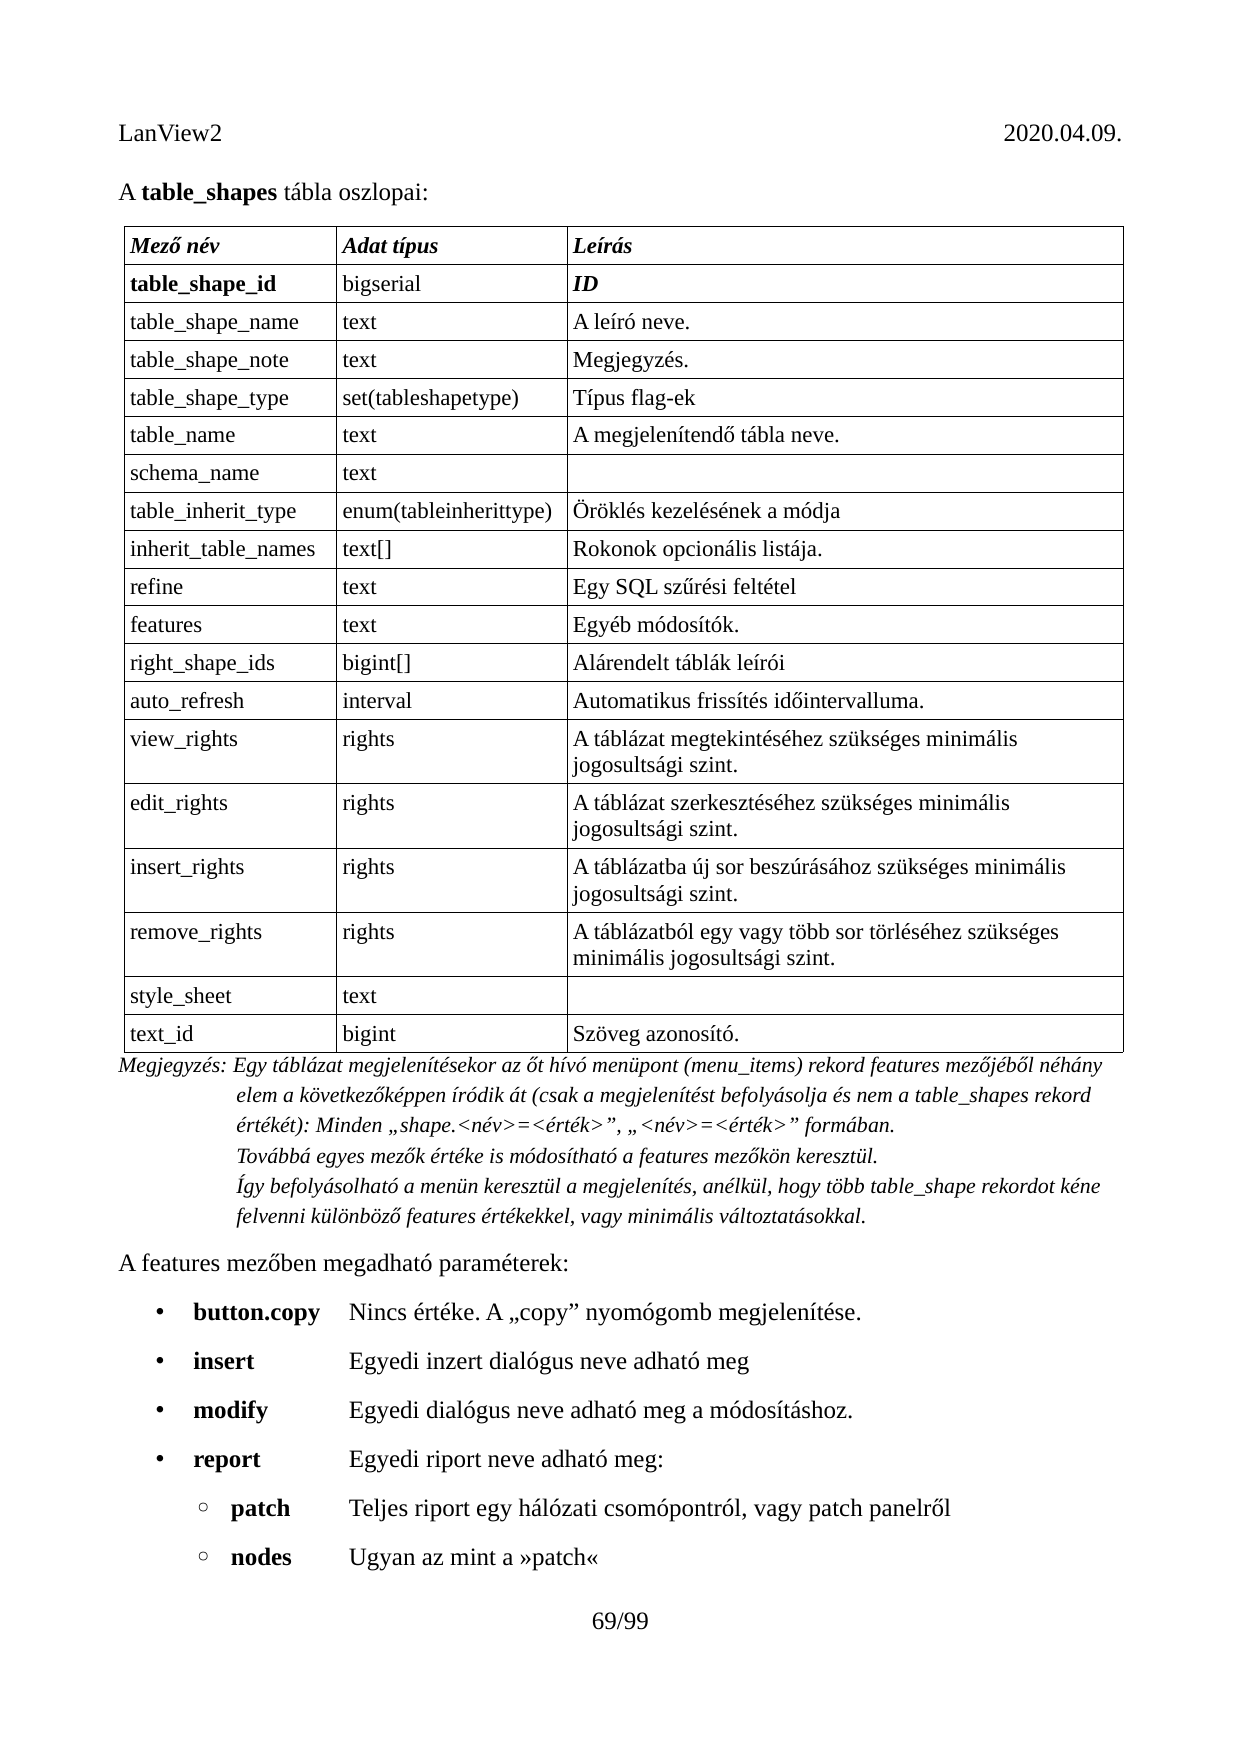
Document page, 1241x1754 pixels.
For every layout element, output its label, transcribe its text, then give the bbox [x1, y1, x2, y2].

table_cell insert_rights [125, 849, 336, 912]
table_header Leírás [568, 227, 1123, 264]
table_cell text [337, 606, 567, 643]
table_cell Típus flag-ek [568, 379, 1123, 416]
table_cell enum(tableinherittype) [337, 493, 567, 529]
table_cell bigserial [337, 265, 567, 302]
table_cell Szöveg azonosító. [568, 1015, 1123, 1052]
table_cell interval [337, 682, 567, 719]
table_cell [568, 455, 1123, 492]
table_cell Megjegyzés. [568, 341, 1123, 378]
table_cell Alárendelt táblák leírói [568, 644, 1123, 681]
table_cell A táblázatba új sor beszúrásához szükséges minimális jogosultsági szint. [568, 849, 1123, 912]
table_cell text [337, 977, 567, 1014]
table_cell edit_rights [125, 784, 336, 848]
table_cell text [337, 417, 567, 454]
text A table_shapes tábla oszlopai: [118, 177, 1122, 206]
text A features mezőben megadható paraméterek: [118, 1248, 1122, 1277]
table_cell Egy SQL szűrési feltétel [568, 569, 1123, 605]
table_cell text_id [125, 1015, 336, 1052]
table_cell text [337, 341, 567, 378]
table_cell A megjelenítendő tábla neve. [568, 417, 1123, 454]
table_cell bigint [337, 1015, 567, 1052]
table_cell text [337, 303, 567, 340]
table_cell A táblázatból egy vagy több sor törléséhez szükséges minimális jogosultsági szint. [568, 913, 1123, 976]
table_cell text [337, 455, 567, 492]
table_cell Automatikus frissítés időintervalluma. [568, 682, 1123, 719]
table_cell rights [337, 849, 567, 912]
table_cell table_shape_name [125, 303, 336, 340]
text Megjegyzés: Egy táblázat megjelenítésekor az őt hívó menüpont (menu_items) rekord features mezőjéből néhány elem a következőképpen íródik át (csak a megjelenítést befolyásolja és nem a table_shapes rekord értékét): Minden „shape.<név>=<érték>”, „<név>=<érték>” formában. Továbbá egyes mezők értéke is módosítható a features mezőkön keresztül. Így befolyásolható a menün keresztül a megjelenítés, anélkül, hogy több table_shape rekordot kéne felvenni különböző features értékekkel, vagy minimális változtatásokkal. [118, 1052, 1122, 1228]
table_cell text [337, 569, 567, 605]
table_cell inherit_table_names [125, 531, 336, 567]
table_cell A táblázat megtekintéséhez szükséges minimális jogosultsági szint. [568, 720, 1123, 783]
table_cell Rokonok opcionális listája. [568, 531, 1123, 567]
table_cell schema_name [125, 455, 336, 492]
table_cell table_shape_type [125, 379, 336, 416]
table_cell remove_rights [125, 913, 336, 976]
table_header Adat típus [337, 227, 567, 264]
table_cell style_sheet [125, 977, 336, 1014]
table_header Mező név [125, 227, 336, 264]
list modify Egyedi dialógus neve adható meg a módosításhoz. [156, 1395, 1122, 1424]
table_cell right_shape_ids [125, 644, 336, 681]
table_cell A táblázat szerkesztéséhez szükséges minimális jogosultsági szint. [568, 784, 1123, 848]
list insert Egyedi inzert dialógus neve adható meg [156, 1346, 1122, 1375]
table_cell [568, 977, 1123, 1014]
table_cell Egyéb módosítók. [568, 606, 1123, 643]
table_cell rights [337, 784, 567, 848]
table_cell auto_refresh [125, 682, 336, 719]
table_cell rights [337, 720, 567, 783]
list nodes Ugyan az mint a »patch« [193, 1542, 1122, 1571]
list report Egyedi riport neve adható meg: [156, 1444, 1122, 1473]
table_cell Öröklés kezelésének a módja [568, 493, 1123, 529]
table_cell rights [337, 913, 567, 976]
table_cell ID [568, 265, 1123, 302]
list button.copy Nincs értéke. A „copy” nyomógomb megjelenítése. [156, 1297, 1122, 1326]
table_cell set(tableshapetype) [337, 379, 567, 416]
table_cell view_rights [125, 720, 336, 783]
table_cell table_inherit_type [125, 493, 336, 529]
table_cell A leíró neve. [568, 303, 1123, 340]
table_cell features [125, 606, 336, 643]
table_cell table_shape_note [125, 341, 336, 378]
table_cell text[] [337, 531, 567, 567]
table_cell table_shape_id [125, 265, 336, 302]
list patch Teljes riport egy hálózati csomópontról, vagy patch panelről [193, 1493, 1122, 1522]
table_cell bigint[] [337, 644, 567, 681]
table_cell refine [125, 569, 336, 605]
table_cell table_name [125, 417, 336, 454]
